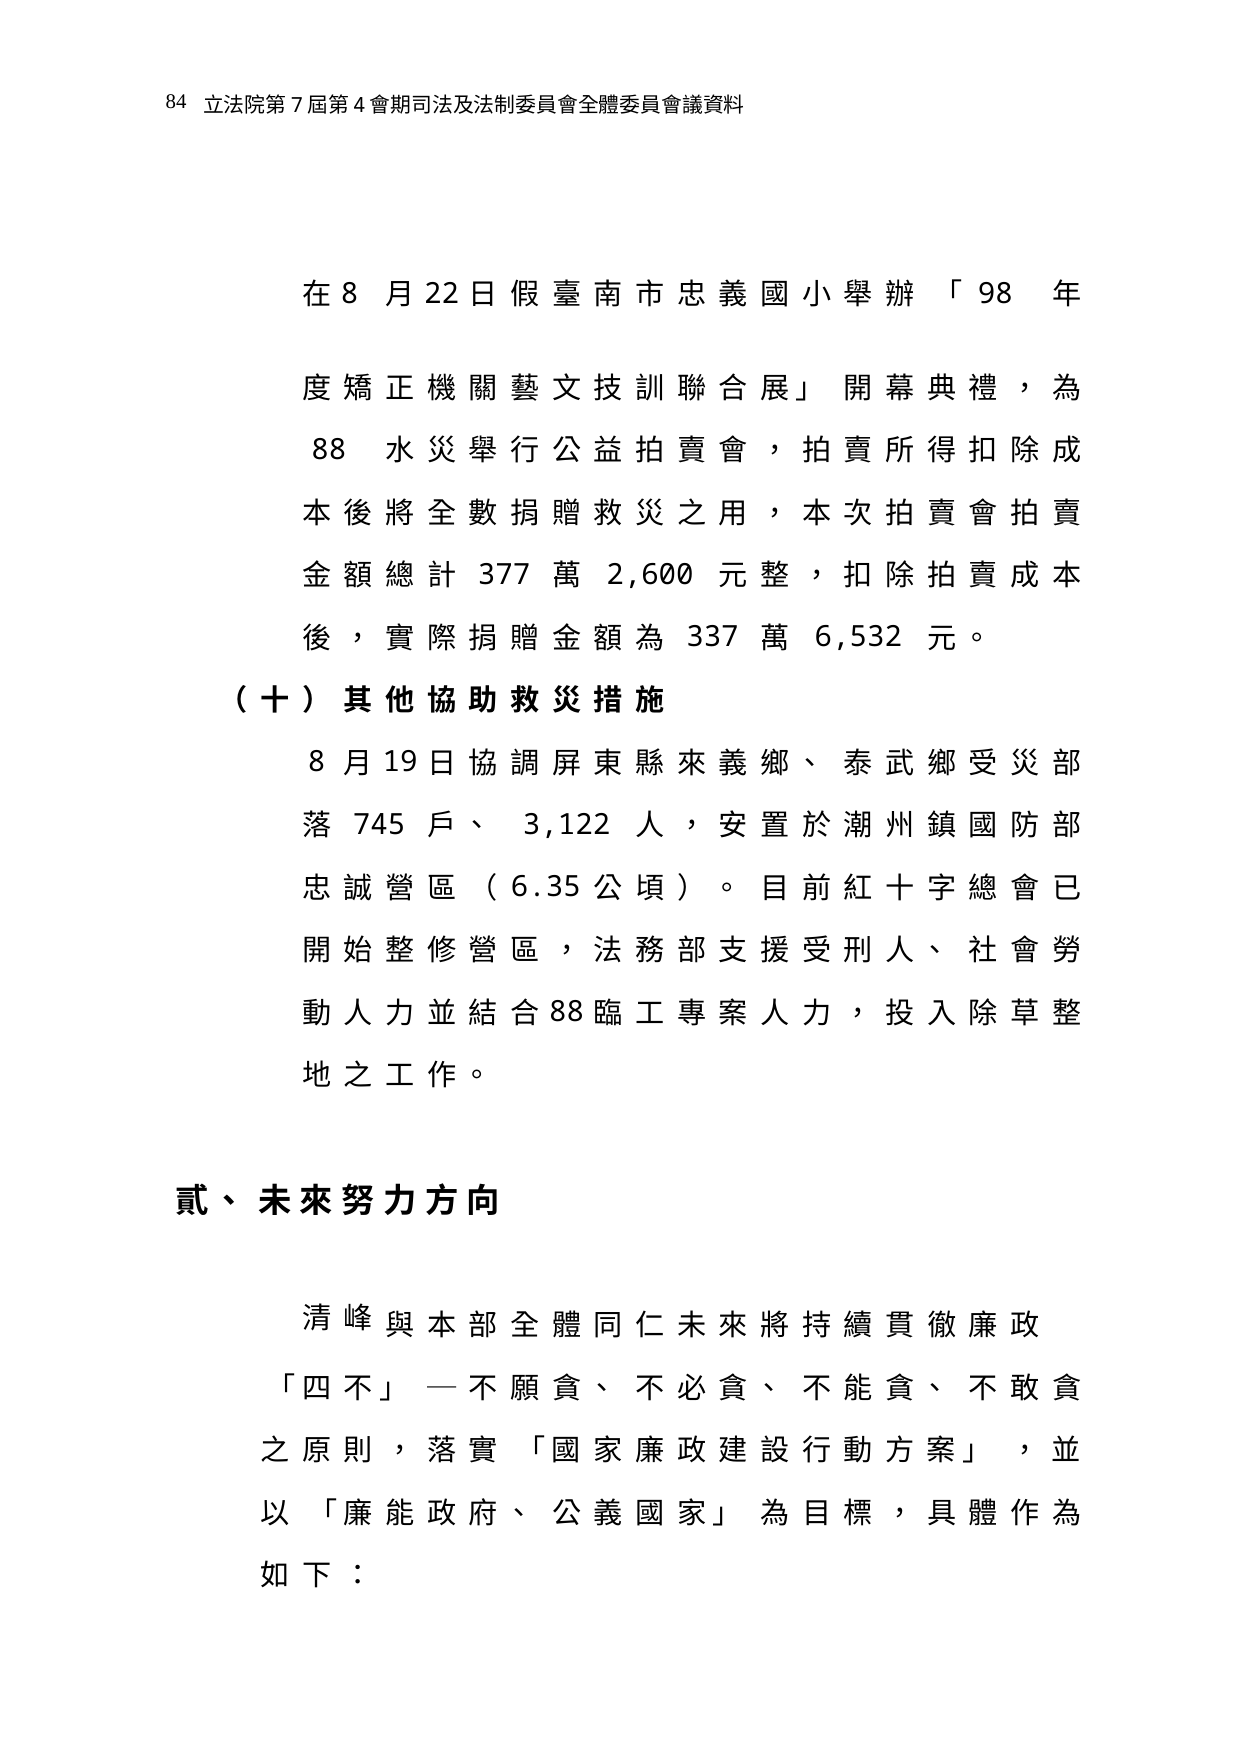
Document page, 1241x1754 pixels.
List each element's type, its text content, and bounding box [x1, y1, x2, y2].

text （十）其他協助救災措施 [171, 656, 1087, 719]
text 貳、未來努力方向 [171, 1156, 1087, 1219]
text 在8 月22日假臺南市忠義國小舉辦「98 年度矯正機關藝文技訓聯合展」開幕典禮，為88 水災舉行公益拍賣會，拍賣所得扣除成本後將全數捐贈救災之用，本次拍賣會拍賣金額總計377萬2,600元整，扣除拍賣成本後，實際捐贈金額為337萬6,532元。 [287, 219, 1087, 656]
text 清峰與本部全體同仁未來將持續貫徹廉政「四不」─不願貪、不必貪、不能貪、不敢貪之原則，落實「國家廉政建設行動方案」，並以「廉能政府、公義國家」為目標，具體作為如下： [229, 1281, 1087, 1594]
text 8月19日協調屏東縣來義鄉、泰武鄉受災部落745戶、3,122人，安置於潮州鎮國防部忠誠營區（6.35公頃）。目前紅十字總會已開始整修營區，法務部支援受刑人、社會勞動人力並結合88臨工專案人力，投入除草整地之工作。 [281, 719, 1087, 1094]
